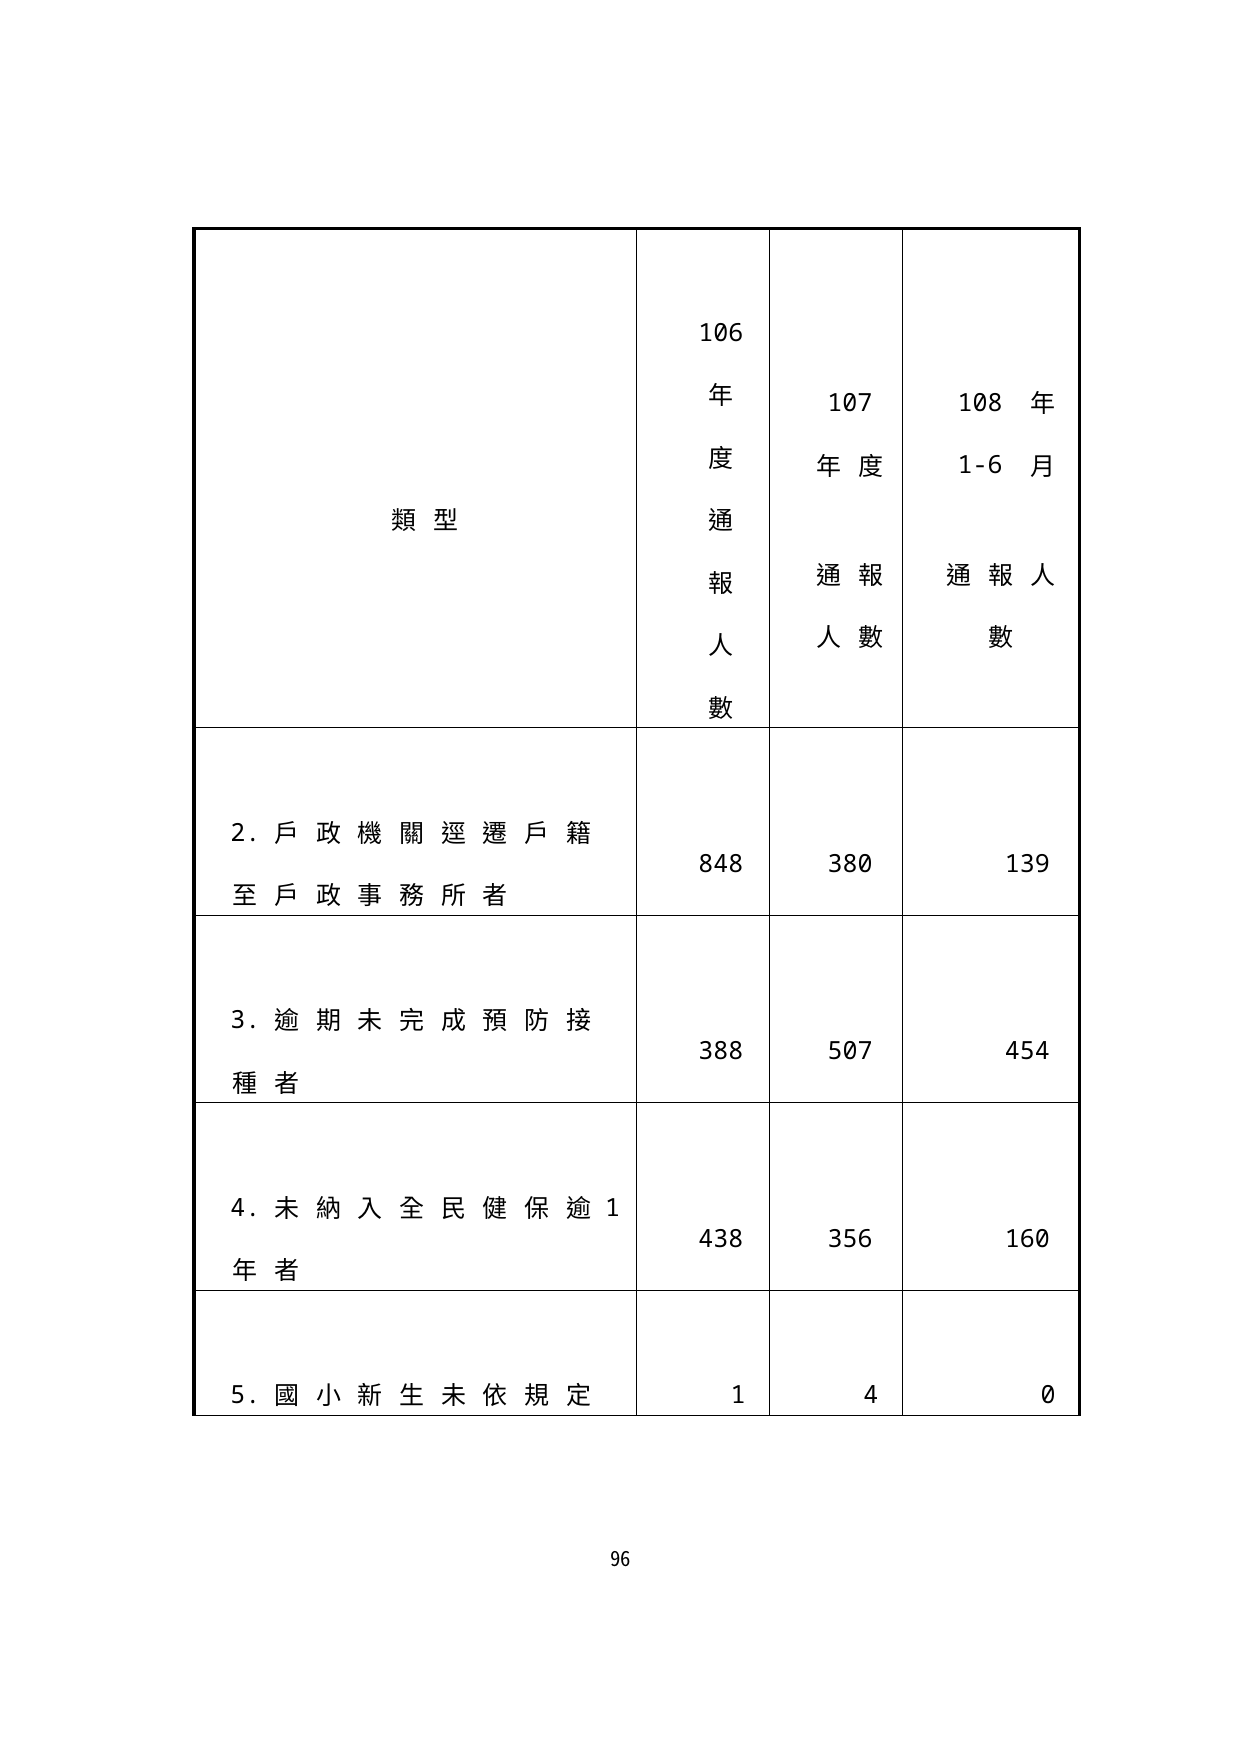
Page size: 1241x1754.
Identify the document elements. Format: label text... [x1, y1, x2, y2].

table_cell 2.戶政機關逕遷戶籍至戶政事務所者 [196, 728, 636, 915]
table_cell 848 [637, 728, 769, 915]
table_cell 4.未納入全民健保逾1年者 [196, 1103, 636, 1290]
table_header 106年度 通報人數 [637, 230, 769, 727]
table_header 107年度 通報人數 [770, 230, 902, 727]
table_header 108年1-6月 通報人數 [903, 230, 1078, 727]
table_cell 5.國小新生未依規定 [196, 1291, 636, 1415]
table_cell 356 [770, 1103, 902, 1290]
table_cell 0 [903, 1291, 1078, 1415]
table_cell 3.逾期未完成預防接種者 [196, 916, 636, 1102]
table_cell 438 [637, 1103, 769, 1290]
table_cell 388 [637, 916, 769, 1102]
table_cell 454 [903, 916, 1078, 1102]
table_cell 507 [770, 916, 902, 1102]
table_cell 380 [770, 728, 902, 915]
table_cell 139 [903, 728, 1078, 915]
table_cell 1 [637, 1291, 769, 1415]
table_cell 4 [770, 1291, 902, 1415]
table_cell 160 [903, 1103, 1078, 1290]
table_header 類型 [196, 230, 636, 727]
